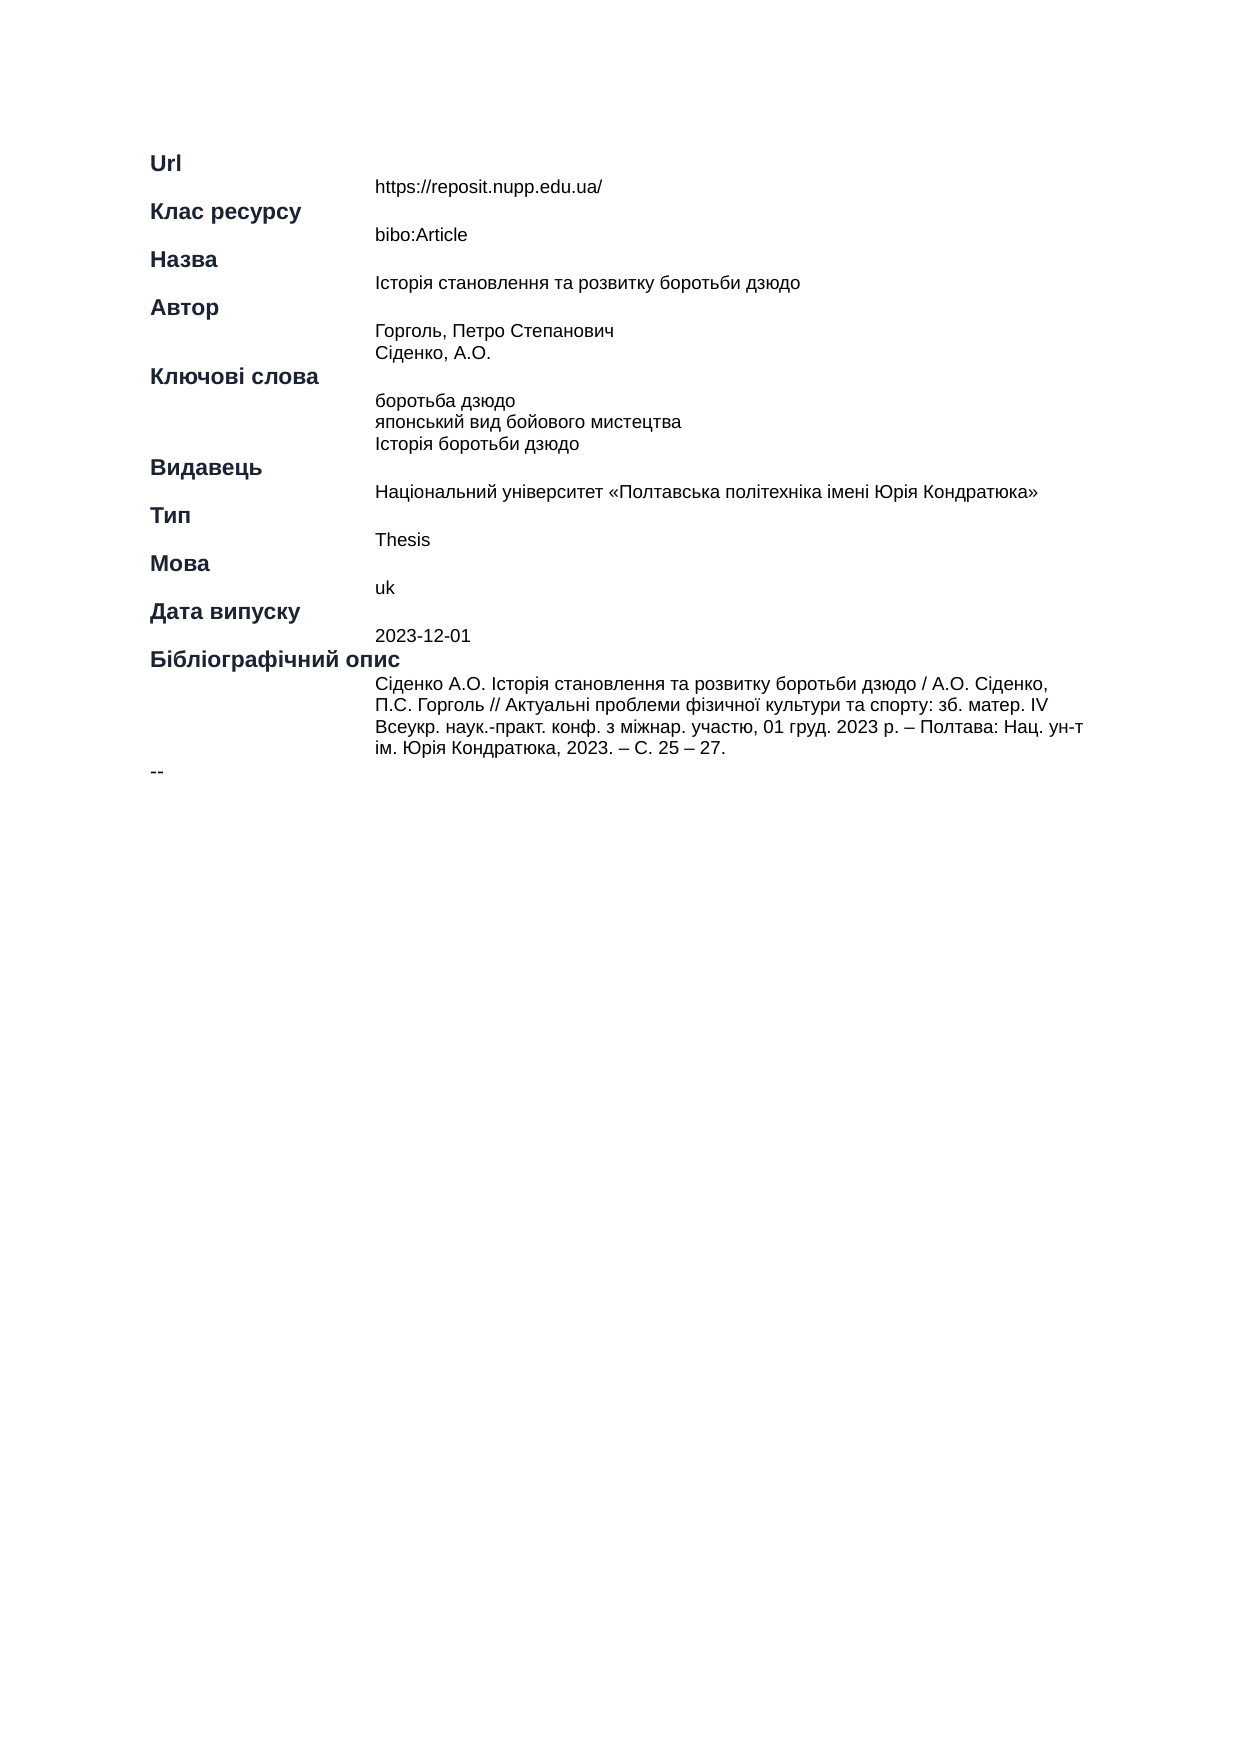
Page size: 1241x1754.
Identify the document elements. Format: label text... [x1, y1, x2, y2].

text японський вид бойового мистецтва [375, 411, 1090, 433]
text Дата випуску [150, 598, 1090, 624]
text -- [150, 758, 1090, 782]
text Назва [150, 246, 1090, 272]
text Сіденко, А.О. [375, 342, 1090, 363]
text Мова [150, 550, 1090, 576]
text bibo:Article [375, 224, 1090, 246]
text Національний університет «Полтавська політехніка імені Юрія Кондратюка» [375, 481, 1090, 502]
text Клас ресурсу [150, 198, 1090, 224]
text Сіденко А.О. Історія становлення та розвитку боротьби дзюдо / А.О. Сіденко, П.С. Горголь // Актуальні проблеми фізичної культури та спорту: зб. матер. ІV Всеукр. наук.-практ. конф. з міжнар. участю, 01 груд. 2023 р. – Полтава: Нац. ун-т ім. Юрія Кондратюка, 2023. – С. 25 – 27. [375, 672, 1090, 758]
text uk [375, 576, 1090, 598]
text Бібліографічний опис [150, 646, 1090, 672]
text Історія становлення та розвитку боротьби дзюдо [375, 272, 1090, 294]
text Історія боротьби дзюдо [375, 433, 1090, 454]
text Тип [150, 502, 1090, 528]
text Url [150, 150, 1090, 176]
text Автор [150, 294, 1090, 320]
text Ключові слова [150, 363, 1090, 389]
text боротьба дзюдо [375, 389, 1090, 411]
text Видавець [150, 454, 1090, 481]
text 2023-12-01 [375, 624, 1090, 646]
text Горголь, Петро Степанович [375, 320, 1090, 342]
text https://reposit.nupp.edu.ua/ [375, 176, 1090, 198]
text Thesis [375, 528, 1090, 550]
